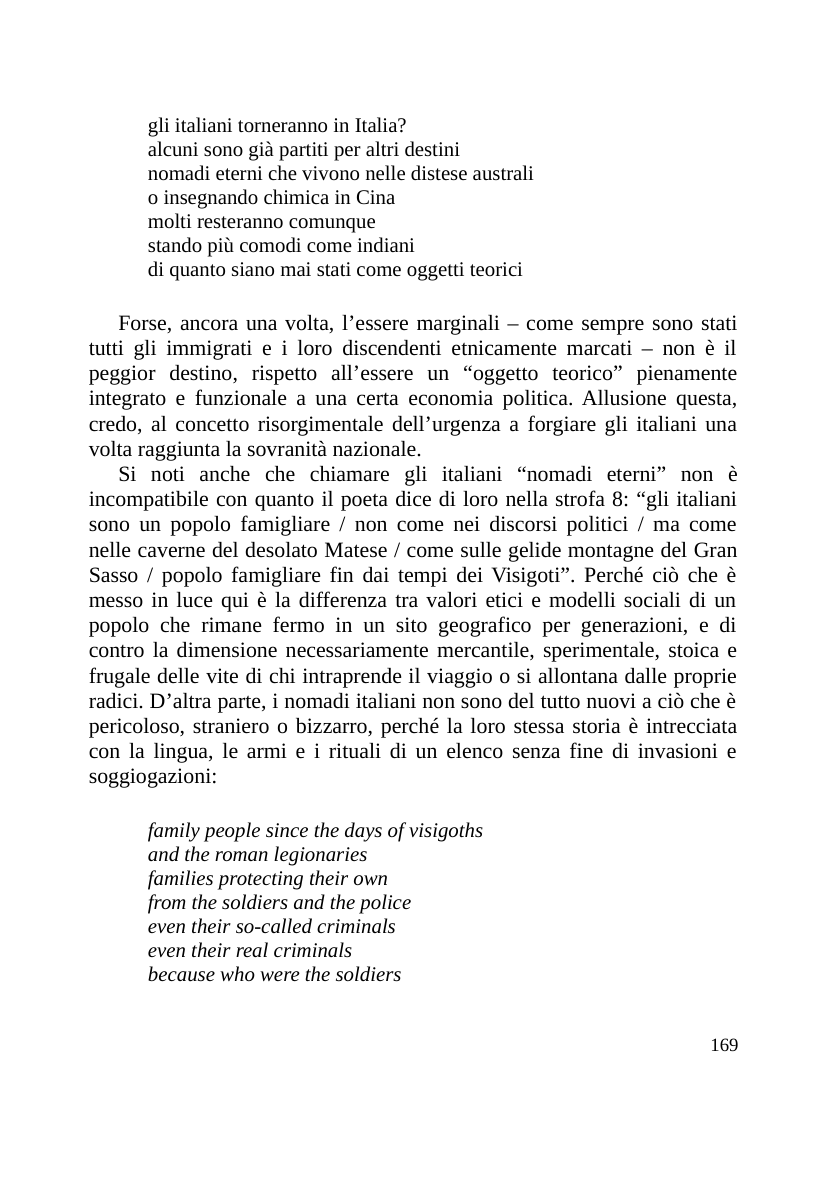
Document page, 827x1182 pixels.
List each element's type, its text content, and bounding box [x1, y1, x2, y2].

text Si noti anche che chiamare gli italiani “nomadi eterni” non è incompatibile con quanto il poeta dice di loro nella strofa 8: “gli italiani sono un popolo famigliare / non come nei discorsi politici / ma come nelle caverne del desolato Matese / come sulle gelide montagne del Gran Sasso / popolo famigliare fin dai tempi dei Visigoti”. Perché ciò che è messo in luce qui è la differenza tra valori etici e modelli sociali di un popolo che rimane fermo in un sito geografico per generazioni, e di contro la dimensione necessariamente mercantile, sperimentale, stoica e frugale delle vite di chi intraprende il viaggio o si allontana dalle proprie radici. D’altra parte, i nomadi italiani non sono del tutto nuovi a ciò che è pericoloso, straniero o bizzarro, perché la loro stessa storia è intrecciata con la lingua, le armi e i rituali di un elenco senza fine di invasioni e soggiogazioni: [88, 461, 738, 789]
text o insegnando chimica in Cina [148, 185, 709, 209]
text family people since the days of visigoths [148, 817, 709, 842]
text even their so-called criminals [148, 914, 709, 938]
text because who were the soldiers [148, 962, 709, 986]
text from the soldiers and the police [148, 890, 709, 914]
text families protecting their own [148, 866, 709, 890]
text molti resteranno comunque [148, 209, 709, 233]
text stando più comodi come indiani [148, 233, 709, 257]
text alcuni sono già partiti per altri destini [148, 137, 709, 161]
text di quanto siano mai stati come oggetti teorici [148, 257, 709, 281]
text nomadi eterni che vivono nelle distese australi [148, 161, 709, 185]
text and the roman legionaries [148, 842, 709, 866]
text gli italiani torneranno in Italia? [148, 113, 709, 137]
text Forse, ancora una volta, l’essere marginali – come sempre sono stati tutti gli immigrati e i loro discendenti etnicamente marcati – non è il peggior destino, rispetto all’essere un “oggetto teorico” pienamente integrato e funzionale a una certa economia politica. Allusione questa, credo, al concetto risorgimentale dell’urgenza a forgiare gli italiani una volta raggiunta la sovranità nazionale. [88, 310, 738, 461]
text even their real criminals [148, 938, 709, 962]
